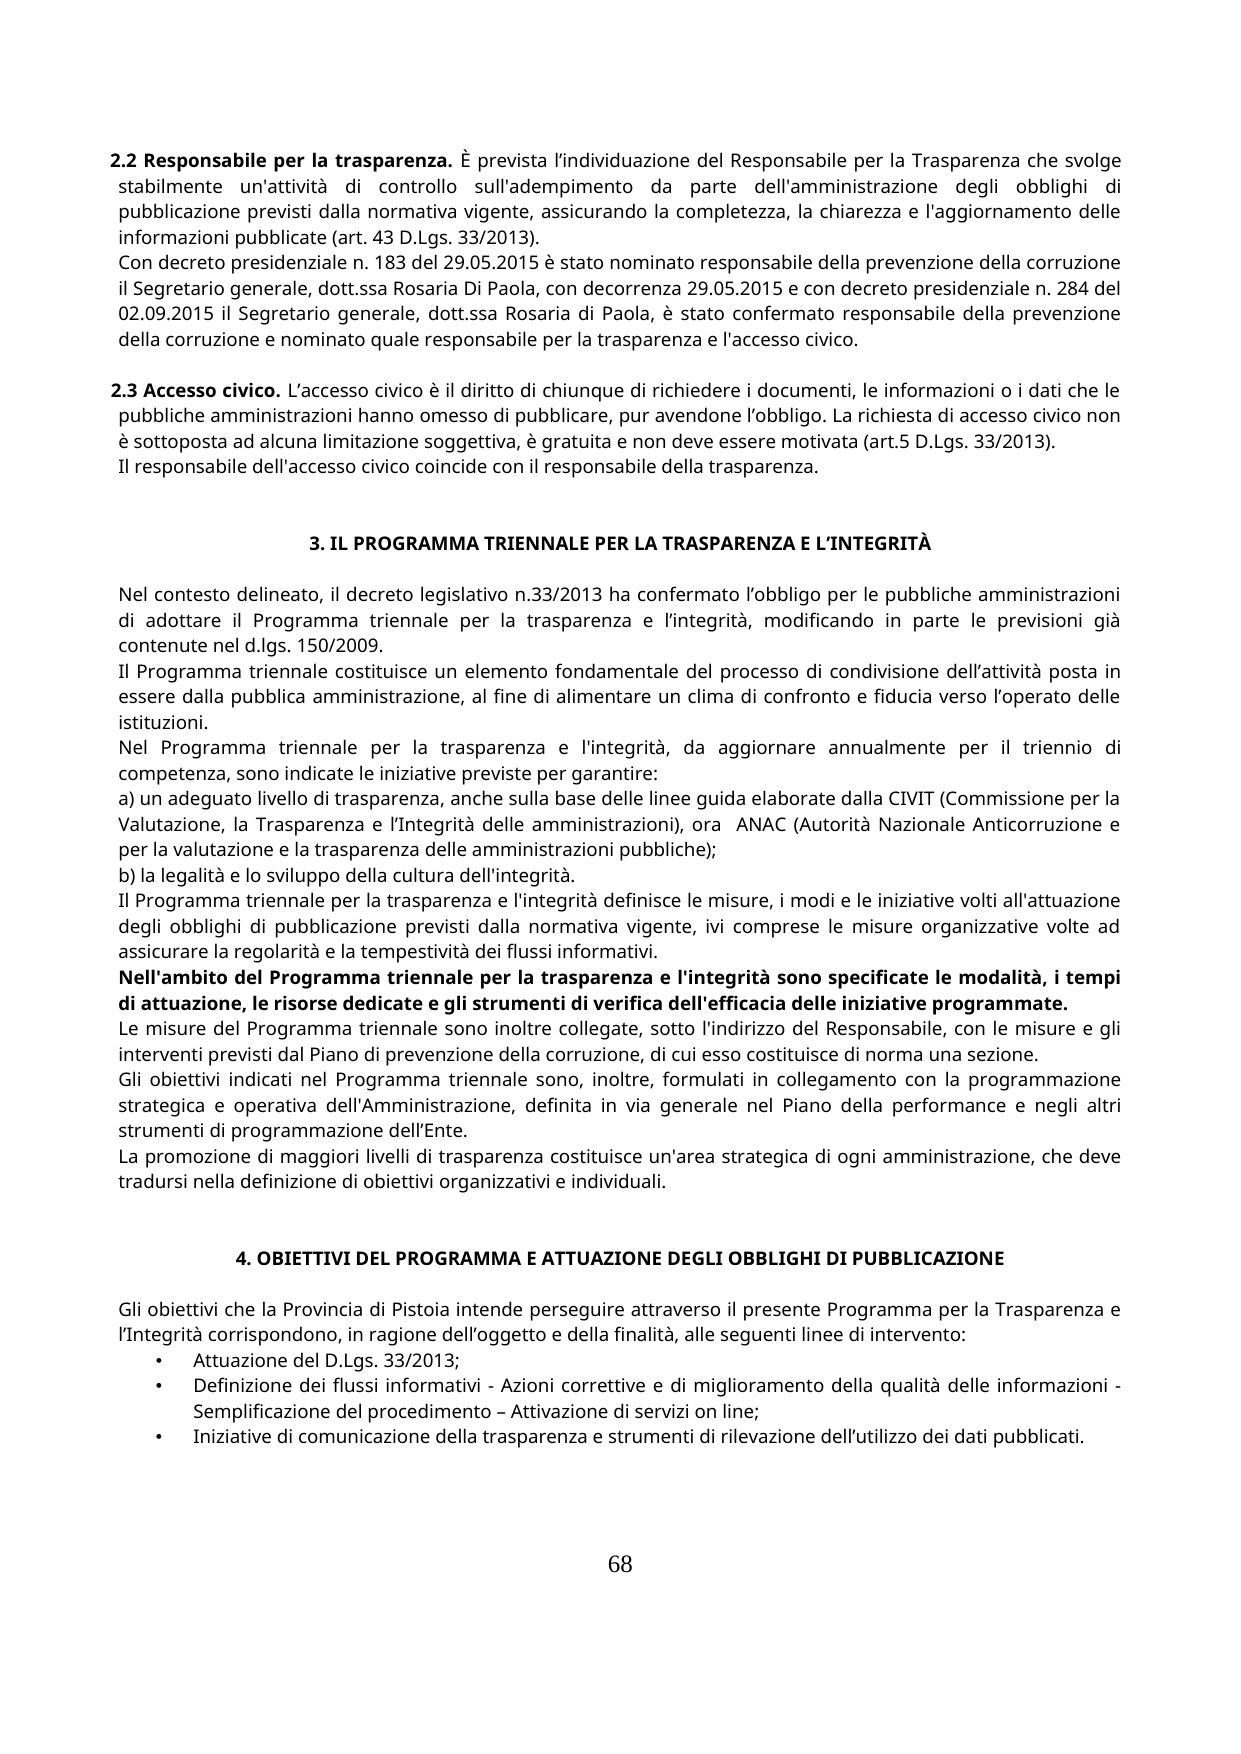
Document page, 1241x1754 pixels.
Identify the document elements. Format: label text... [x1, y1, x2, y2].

text Gli obiettivi indicati nel Programma triennale sono, inoltre, formulati in collegamento con la programmazione strategica e operativa dell'Amministrazione, definita in via generale nel Piano della performance e negli altri strumenti di programmazione dell’Ente. [118, 1066, 1122, 1143]
subtitle 2.3 Accesso civico. L’accesso civico è il diritto di chiunque di richiedere i documenti, le informazioni o i dati che le pubbliche amministrazioni hanno omesso di pubblicare, pur avendone l’obbligo. La richiesta di accesso civico non è sottoposta ad alcuna limitazione soggettiva, è gratuita e non deve essere motivata (art.5 D.Lgs. 33/2013). [71, 377, 1122, 454]
text a) un adeguato livello di trasparenza, anche sulla base delle linee guida elaborate dalla CIVIT (Commissione per la Valutazione, la Trasparenza e l’Integrità delle amministrazioni), ora ANAC (Autorità Nazionale Anticorruzione e per la valutazione e la trasparenza delle amministrazioni pubbliche); [118, 786, 1122, 862]
text Gli obiettivi che la Provincia di Pistoia intende perseguire attraverso il presente Programma per la Trasparenza e l’Integrità corrispondono, in ragione dell’oggetto e della finalità, alle seguenti linee di intervento: [118, 1296, 1122, 1347]
list Attuazione del D.Lgs. 33/2013; [156, 1347, 1122, 1373]
text Il Programma triennale costituisce un elemento fondamentale del processo di condivisione dell’attività posta in essere dalla pubblica amministrazione, al fine di alimentare un clima di confronto e fiducia verso l’operato delle istituzioni. [118, 658, 1122, 734]
list Iniziative di comunicazione della trasparenza e strumenti di rilevazione dell’utilizzo dei dati pubblicati. [156, 1424, 1122, 1449]
text Con decreto presidenziale n. 183 del 29.05.2015 è stato nominato responsabile della prevenzione della corruzione il Segretario generale, dott.ssa Rosaria Di Paola, con decorrenza 29.05.2015 e con decreto presidenziale n. 284 del 02.09.2015 il Segretario generale, dott.ssa Rosaria di Paola, è stato confermato responsabile della prevenzione della corruzione e nominato quale responsabile per la trasparenza e l'accesso civico. [118, 250, 1122, 352]
text b) la legalità e lo sviluppo della cultura dell'integrità. [118, 862, 1122, 888]
text Il responsabile dell'accesso civico coincide con il responsabile della trasparenza. [118, 454, 1122, 479]
text Nel contesto delineato, il decreto legislativo n.33/2013 ha confermato l’obbligo per le pubbliche amministrazioni di adottare il Programma triennale per la trasparenza e l’integrità, modificando in parte le previsioni già contenute nel d.lgs. 150/2009. [118, 581, 1122, 658]
list Definizione dei flussi informativi - Azioni correttive e di miglioramento della qualità delle informazioni - Semplificazione del procedimento – Attivazione di servizi on line; [156, 1373, 1122, 1424]
text Il Programma triennale per la trasparenza e l'integrità definisce le misure, i modi e le iniziative volti all'attuazione degli obblighi di pubblicazione previsti dalla normativa vigente, ivi comprese le misure organizzative volte ad assicurare la regolarità e la tempestività dei flussi informativi. [118, 888, 1122, 964]
text Nell'ambito del Programma triennale per la trasparenza e l'integrità sono specificate le modalità, i tempi di attuazione, le risorse dedicate e gli strumenti di verifica dell'efficacia delle iniziative programmate. [118, 964, 1122, 1015]
text La promozione di maggiori livelli di trasparenza costituisce un'area strategica di ogni amministrazione, che deve tradursi nella definizione di obiettivi organizzativi e individuali. [118, 1143, 1122, 1194]
text Nel Programma triennale per la trasparenza e l'integrità, da aggiornare annualmente per il triennio di competenza, sono indicate le iniziative previste per garantire: [118, 734, 1122, 786]
text 4. OBIETTIVI DEL PROGRAMMA E ATTUAZIONE DEGLI OBBLIGHI DI PUBBLICAZIONE [118, 1245, 1122, 1271]
text Le misure del Programma triennale sono inoltre collegate, sotto l'indirizzo del Responsabile, con le misure e gli interventi previsti dal Piano di prevenzione della corruzione, di cui esso costituisce di norma una sezione. [118, 1015, 1122, 1066]
text 3. IL PROGRAMMA TRIENNALE PER LA TRASPARENZA E L’INTEGRITÀ [118, 530, 1122, 556]
subtitle 2.2 Responsabile per la trasparenza. È prevista l’individuazione del Responsabile per la Trasparenza che svolge stabilmente un'attività di controllo sull'adempimento da parte dell'amministrazione degli obblighi di pubblicazione previsti dalla normativa vigente, assicurando la completezza, la chiarezza e l'aggiornamento delle informazioni pubblicate (art. 43 D.Lgs. 33/2013). [71, 148, 1122, 250]
